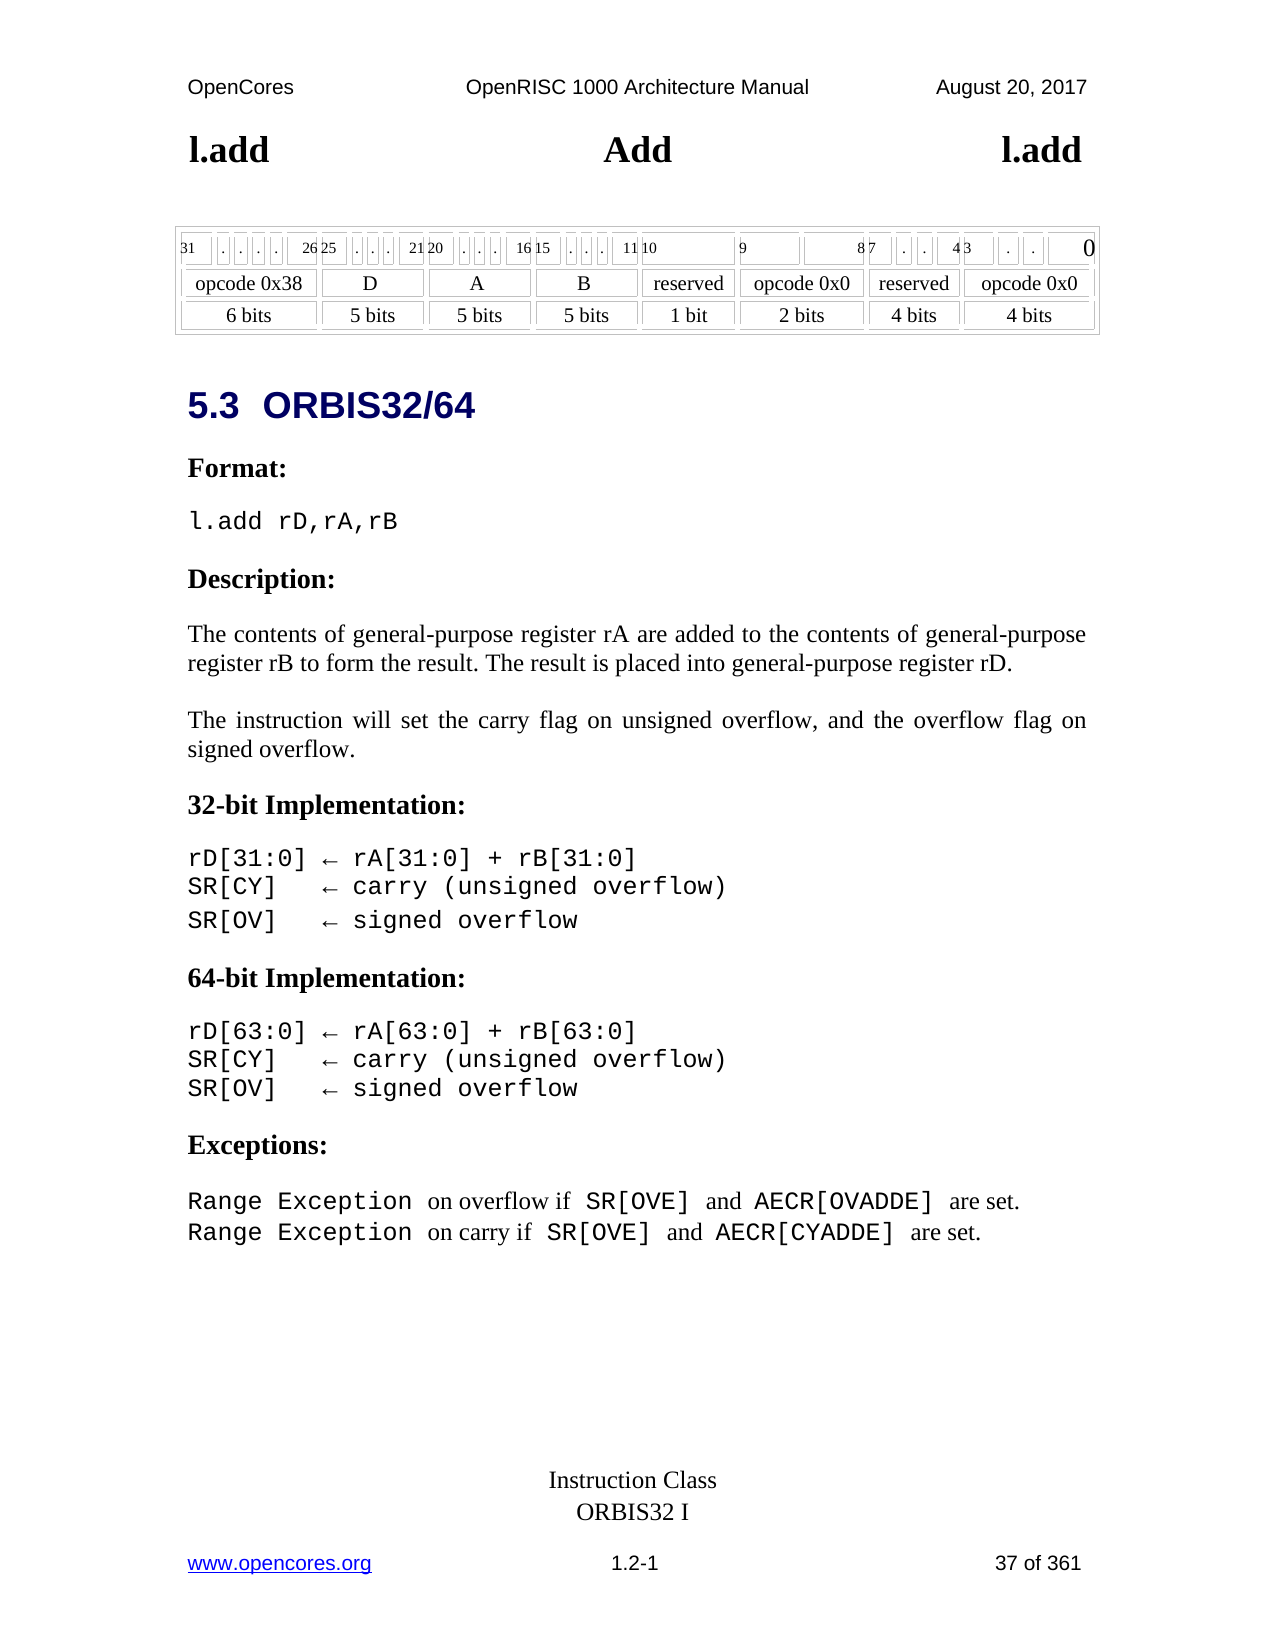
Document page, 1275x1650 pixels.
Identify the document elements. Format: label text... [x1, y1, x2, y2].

text rD[63:0] ← rA[63:0] + rB[63:0] SR[CY] ← carry (unsigned overflow) SR[OV] ← signed overflow [187, 1018, 1087, 1103]
text Range Exception on overflow if SR[OVE] and AECR[OVADDE] are set. [187, 1186, 1087, 1217]
text The contents of general-purpose register rA are added to the contents of general-purpose register rB to form the result. The result is placed into general-purpose register rD. [187, 619, 1087, 677]
subtitle ORBIS32/64 [187, 383, 1087, 426]
text l.add rD,rA,rB [187, 509, 1087, 537]
text Format: [187, 451, 1087, 484]
text 64-bit Implementation: [187, 961, 1087, 993]
text 32-bit Implementation: [187, 788, 1087, 821]
text Description: [187, 562, 1087, 594]
text The instruction will set the carry flag on unsigned overflow, and the overflow flag on signed overflow. [187, 706, 1087, 763]
text Exceptions: [187, 1128, 1087, 1161]
text rD[31:0] ← rA[31:0] + rB[31:0] SR[CY] ← carry (unsigned overflow) SR[OV] ← signed overflow [187, 846, 1087, 936]
text Range Exception on carry if SR[OVE] and AECR[CYADDE] are set. [187, 1217, 1087, 1247]
